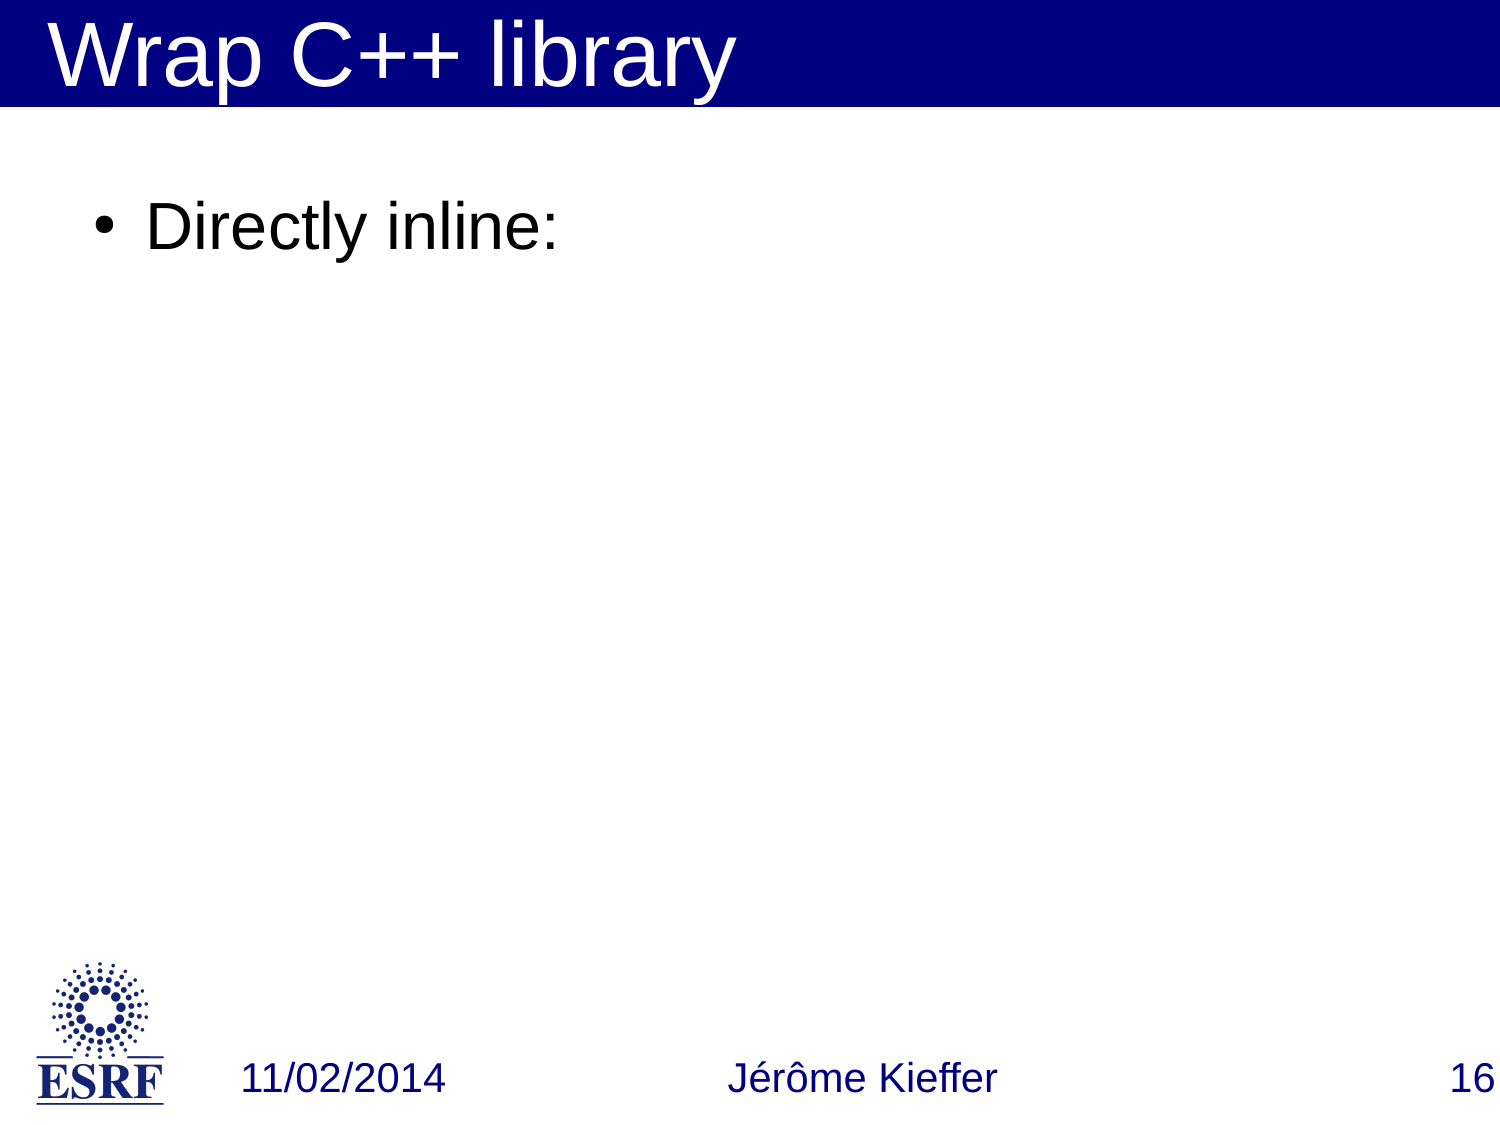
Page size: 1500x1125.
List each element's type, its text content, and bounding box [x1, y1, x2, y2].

list Directly inline: [75, 188, 1395, 842]
picture [29, 956, 171, 1111]
title Wrap C++ library [47, 3, 1500, 107]
